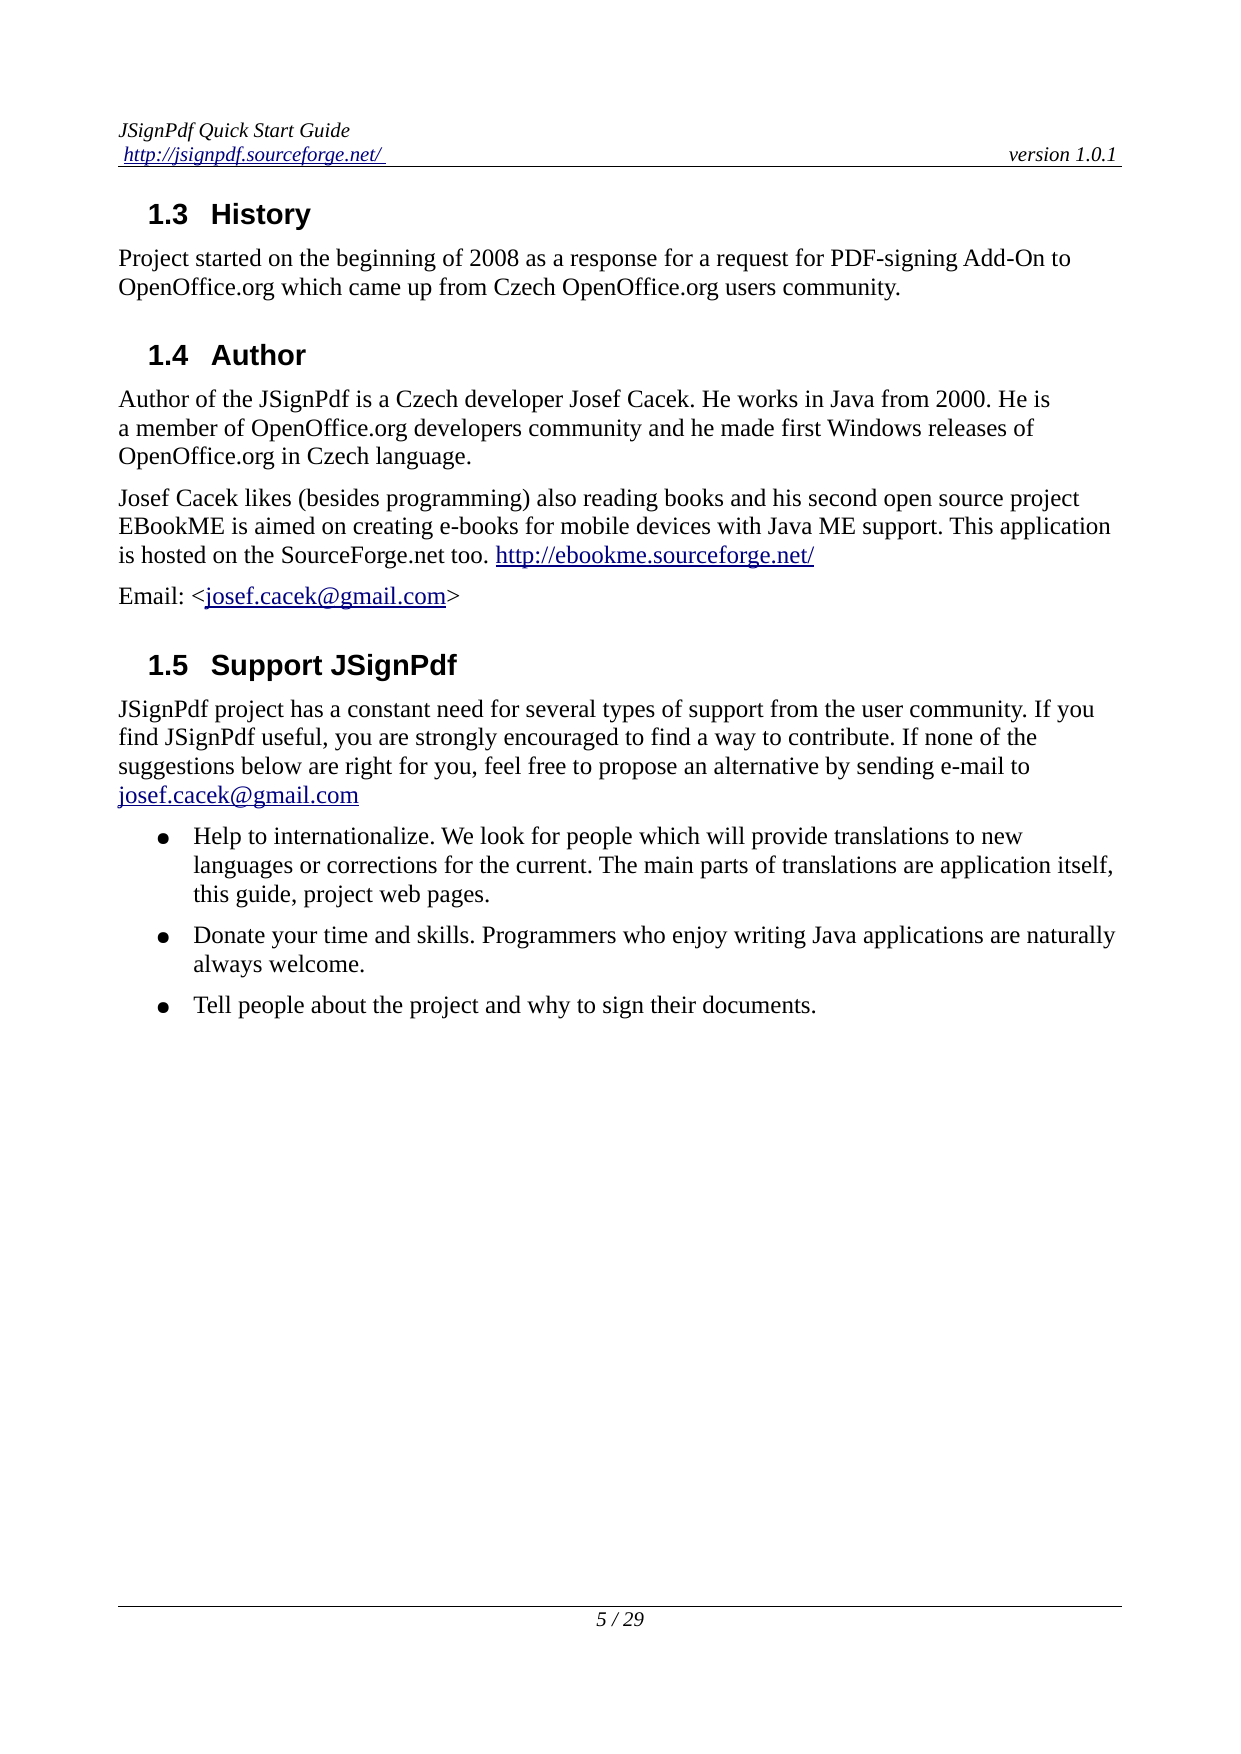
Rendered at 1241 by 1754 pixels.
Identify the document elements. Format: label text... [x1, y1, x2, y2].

subtitle Support JSignPdf [148, 648, 1116, 681]
list Donate your time and skills. Programmers who enjoy writing Java applications are naturally always welcome. [156, 920, 1122, 977]
subtitle History [148, 197, 1116, 230]
list Tell people about the project and why to sign their documents. [156, 990, 1122, 1019]
text Email: <josef.cacek@gmail.com> [118, 581, 1122, 610]
text Josef Cacek likes (besides programming) also reading books and his second open source project EBookME is aimed on creating e‑books for mobile devices with Java ME support. This application is hosted on the SourceForge.net too. http://ebookme.sourceforge.net/ [118, 483, 1122, 569]
subtitle Author [148, 338, 1116, 371]
text Author of the JSignPdf is a Czech developer Josef Cacek. He works in Java from 2000. He is a member of OpenOffice.org developers community and he made first Windows releases of OpenOffice.org in Czech language. [118, 384, 1122, 470]
list Help to internationalize. We look for people which will provide translations to new languages or corrections for the current. The main parts of translations are application itself, this guide, project web pages. [156, 821, 1122, 907]
text Project started on the beginning of 2008 as a response for a request for PDF-signing Add‑On to OpenOffice.org which came up from Czech OpenOffice.org users community. [118, 243, 1122, 300]
text JSignPdf project has a constant need for several types of support from the user community. If you find JSignPdf useful, you are strongly encouraged to find a way to contribute. If none of the suggestions below are right for you, feel free to propose an alternative by sending e-mail to josef.cacek@gmail.com [118, 694, 1122, 809]
